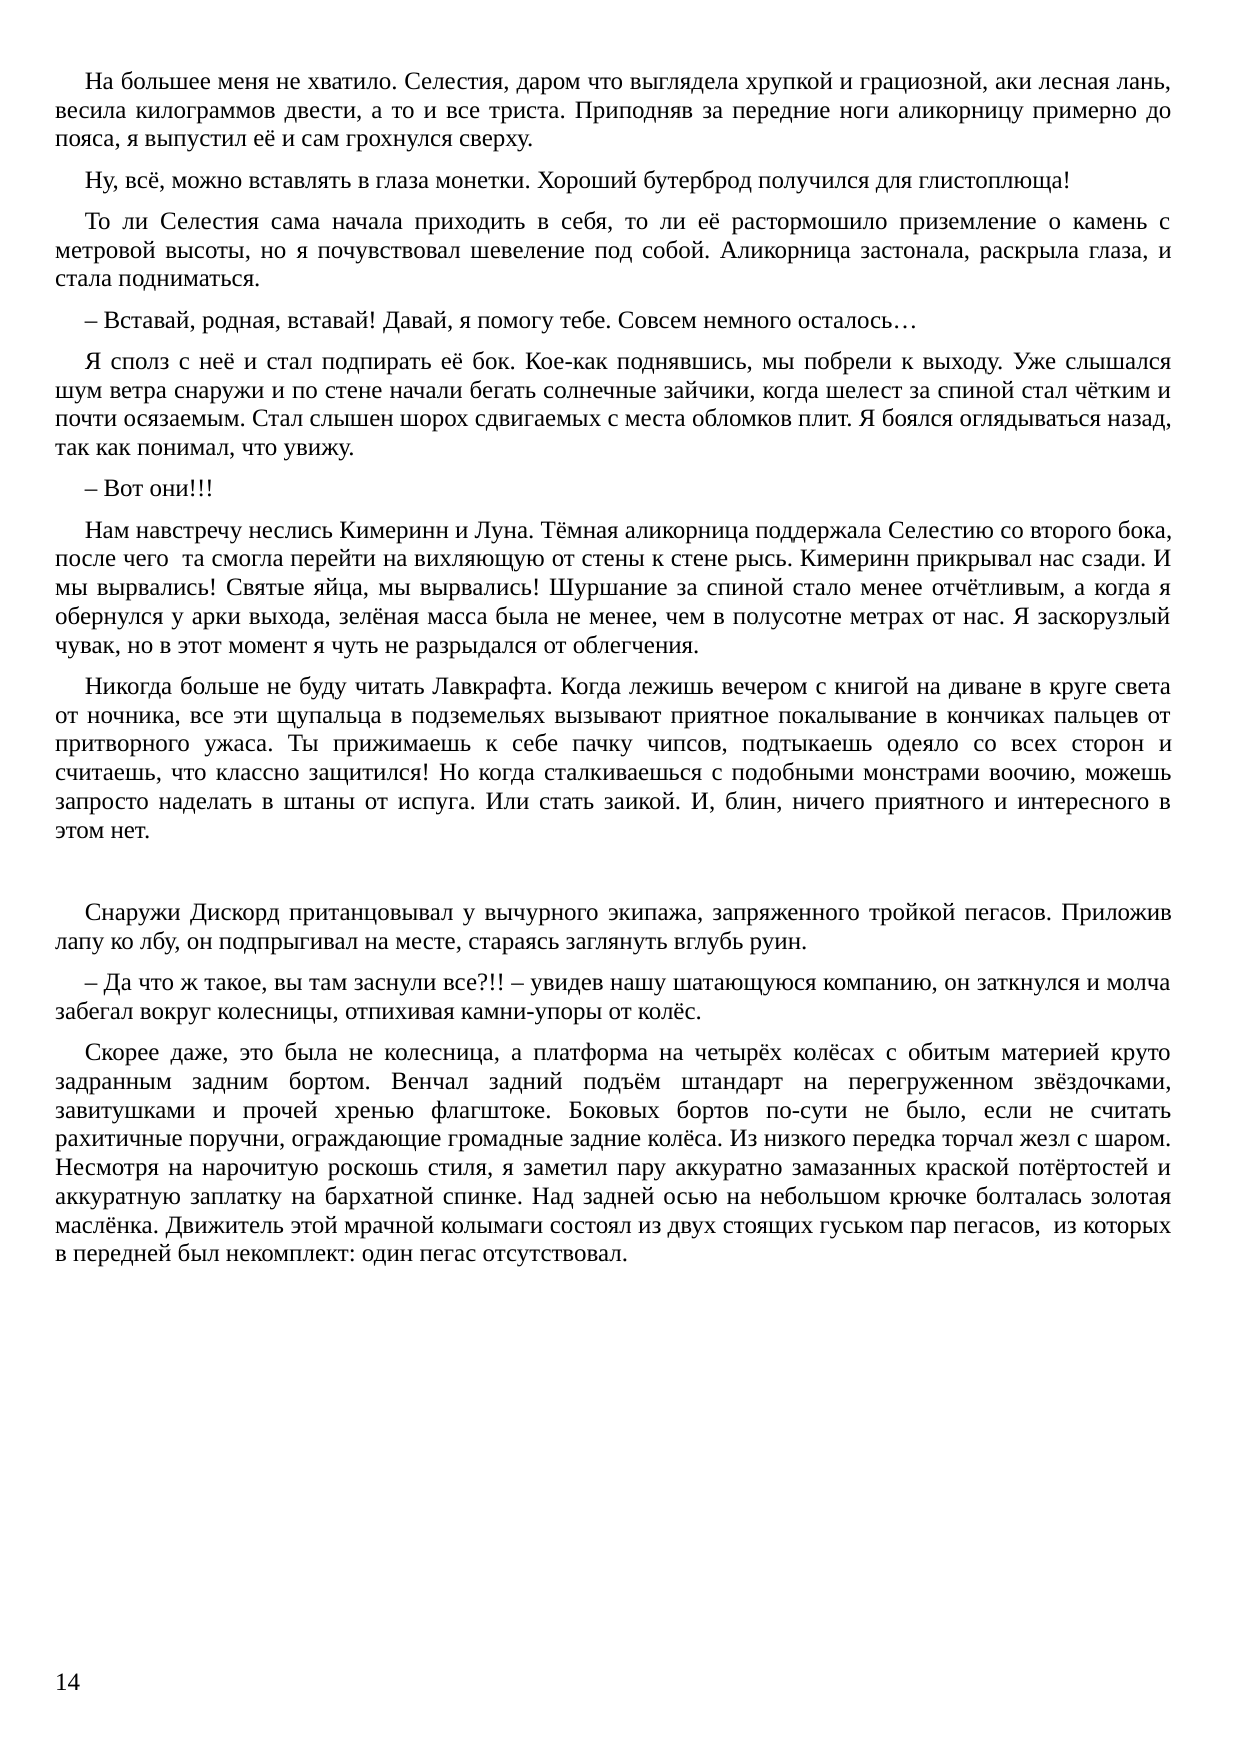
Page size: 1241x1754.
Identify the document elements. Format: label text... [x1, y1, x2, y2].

text Никогда больше не буду читать Лавкрафта. Когда лежишь вечером с книгой на диване в круге света от ночника, все эти щупальца в подземельях вызывают приятное покалывание в кончиках пальцев от притворного ужаса. Ты прижимаешь к себе пачку чипсов, подтыкаешь одеяло со всех сторон и считаешь, что классно защитился! Но когда сталкиваешься с подобными монстрами воочию, можешь запросто наделать в штаны от испуга. Или стать заикой. И, блин, ничего приятного и интересного в этом нет. [55, 671, 1173, 843]
text – Да что ж такое, вы там заснули все?!! – увидев нашу шатающуюся компанию, он заткнулся и молча забегал вокруг колесницы, отпихивая камни-упоры от колёс. [55, 967, 1173, 1025]
text Скорее даже, это была не колесница, а платформа на четырёх колёсах с обитым материей круто задранным задним бортом. Венчал задний подъём штандарт на перегруженном звёздочками, завитушками и прочей хренью флагштоке. Боковых бортов по-сути не было, если не считать рахитичные поручни, ограждающие громадные задние колёса. Из низкого передка торчал жезл с шаром. Несмотря на нарочитую роскошь стиля, я заметил пару аккуратно замазанных краской потёртостей и аккуратную заплатку на бархатной спинке. Над задней осью на небольшом крючке болталась золотая маслёнка. Движитель этой мрачной колымаги состоял из двух стоящих гуськом пар пегасов, из которых в передней был некомплект: один пегас отсутствовал. [55, 1037, 1173, 1267]
text То ли Селестия сама начала приходить в себя, то ли её растормошило приземление о камень с метровой высоты, но я почувствовал шевеление под собой. Аликорница застонала, раскрыла глаза, и стала подниматься. [55, 206, 1173, 292]
text Я сполз с неё и стал подпирать её бок. Кое-как поднявшись, мы побрели к выходу. Уже слышался шум ветра снаружи и по стене начали бегать солнечные зайчики, когда шелест за спиной стал чётким и почти осязаемым. Стал слышен шорох сдвигаемых с места обломков плит. Я боялся оглядываться назад, так как понимал, что увижу. [55, 346, 1173, 461]
text Нам навстречу неслись Кимеринн и Луна. Тёмная аликорница поддержала Селестию со второго бока, после чего та смогла перейти на вихляющую от стены к стене рысь. Кимеринн прикрывал нас сзади. И мы вырвались! Святые яйца, мы вырвались! Шуршание за спиной стало менее отчётливым, а когда я обернулся у арки выхода, зелёная масса была не менее, чем в полусотне метрах от нас. Я заскорузлый чувак, но в этот момент я чуть не разрыдался от облегчения. [55, 515, 1173, 658]
text Ну, всё, можно вставлять в глаза монетки. Хороший бутерброд получился для глистоплюща! [55, 165, 1173, 193]
text – Вот они!!! [55, 473, 1173, 502]
text На большее меня не хватило. Селестия, даром что выглядела хрупкой и грациозной, аки лесная лань, весила килограммов двести, а то и все триста. Приподняв за передние ноги аликорницу примерно до пояса, я выпустил её и сам грохнулся сверху. [55, 66, 1173, 152]
text Снаружи Дискорд пританцовывал у вычурного экипажа, запряженного тройкой пегасов. Приложив лапу ко лбу, он подпрыгивал на месте, стараясь заглянуть вглубь руин. [55, 897, 1173, 955]
text – Вставай, родная, вставай! Давай, я помогу тебе. Совсем немного осталось… [55, 305, 1173, 333]
